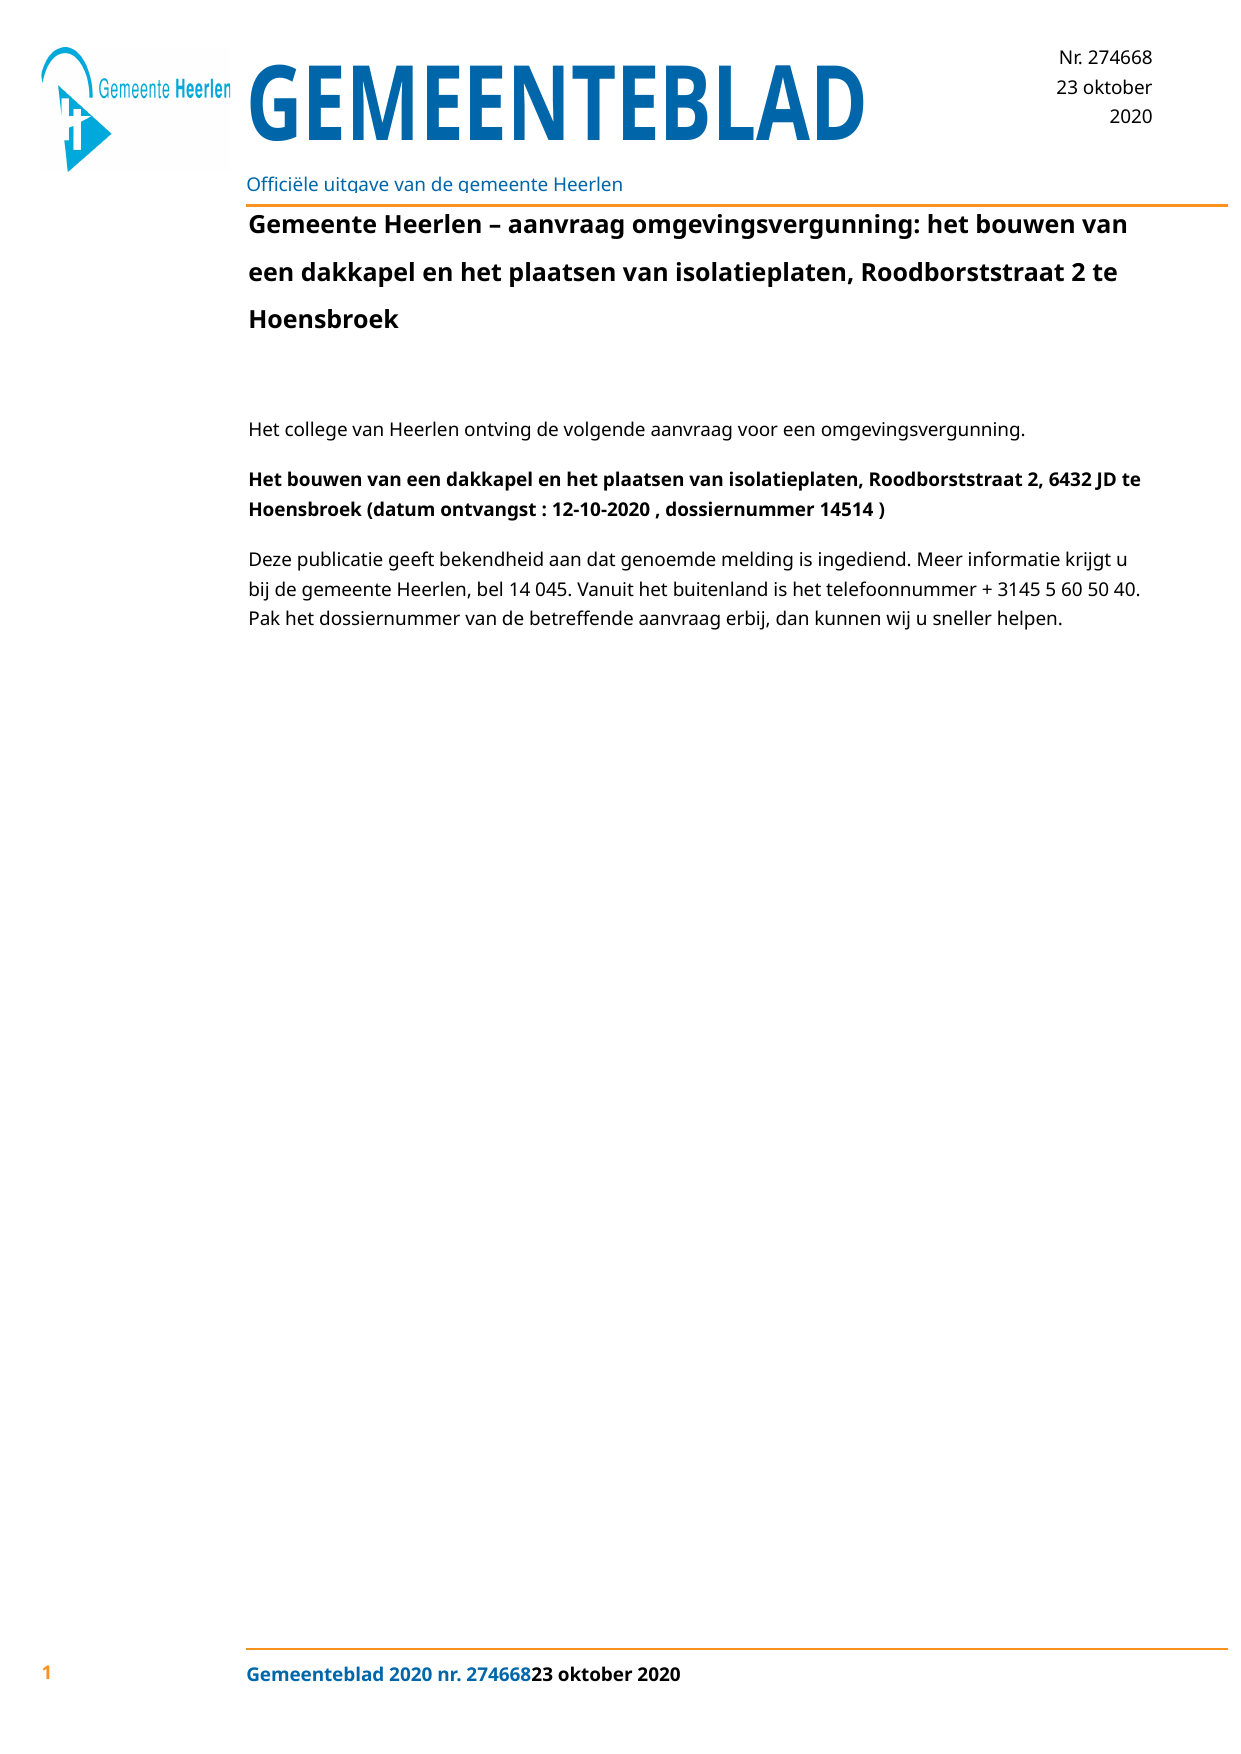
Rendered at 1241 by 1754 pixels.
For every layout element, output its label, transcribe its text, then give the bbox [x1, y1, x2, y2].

text Het college van Heerlen ontving de volgende aanvraag voor een omgevingsvergunning. [248, 416, 1152, 442]
text Deze publicatie geeft bekendheid aan dat genoemde melding is ingediend. Meer informatie krijgt u bij de gemeente Heerlen, bel 14 045. Vanuit het buitenland is het telefoonnummer + 3145 5 60 50 40. Pak het dossiernummer van de betreffende aanvraag erbij, dan kunnen wij u sneller helpen. [248, 546, 1152, 631]
picture [41, 47, 59, 70]
text Gemeente Heerlen – aanvraag omgevingsvergunning: het bouwen van een dakkapel en het plaatsen van isolatieplaten, Roodborststraat 2 te Hoensbroek [248, 207, 1152, 336]
text Het bouwen van een dakkapel en het plaatsen van isolatieplaten, Roodborststraat 2, 6432 JD te Hoensbroek (datum ontvangst : 12-10-2020 , dossiernummer 14514 ) [248, 466, 1152, 522]
picture [41, 47, 231, 172]
